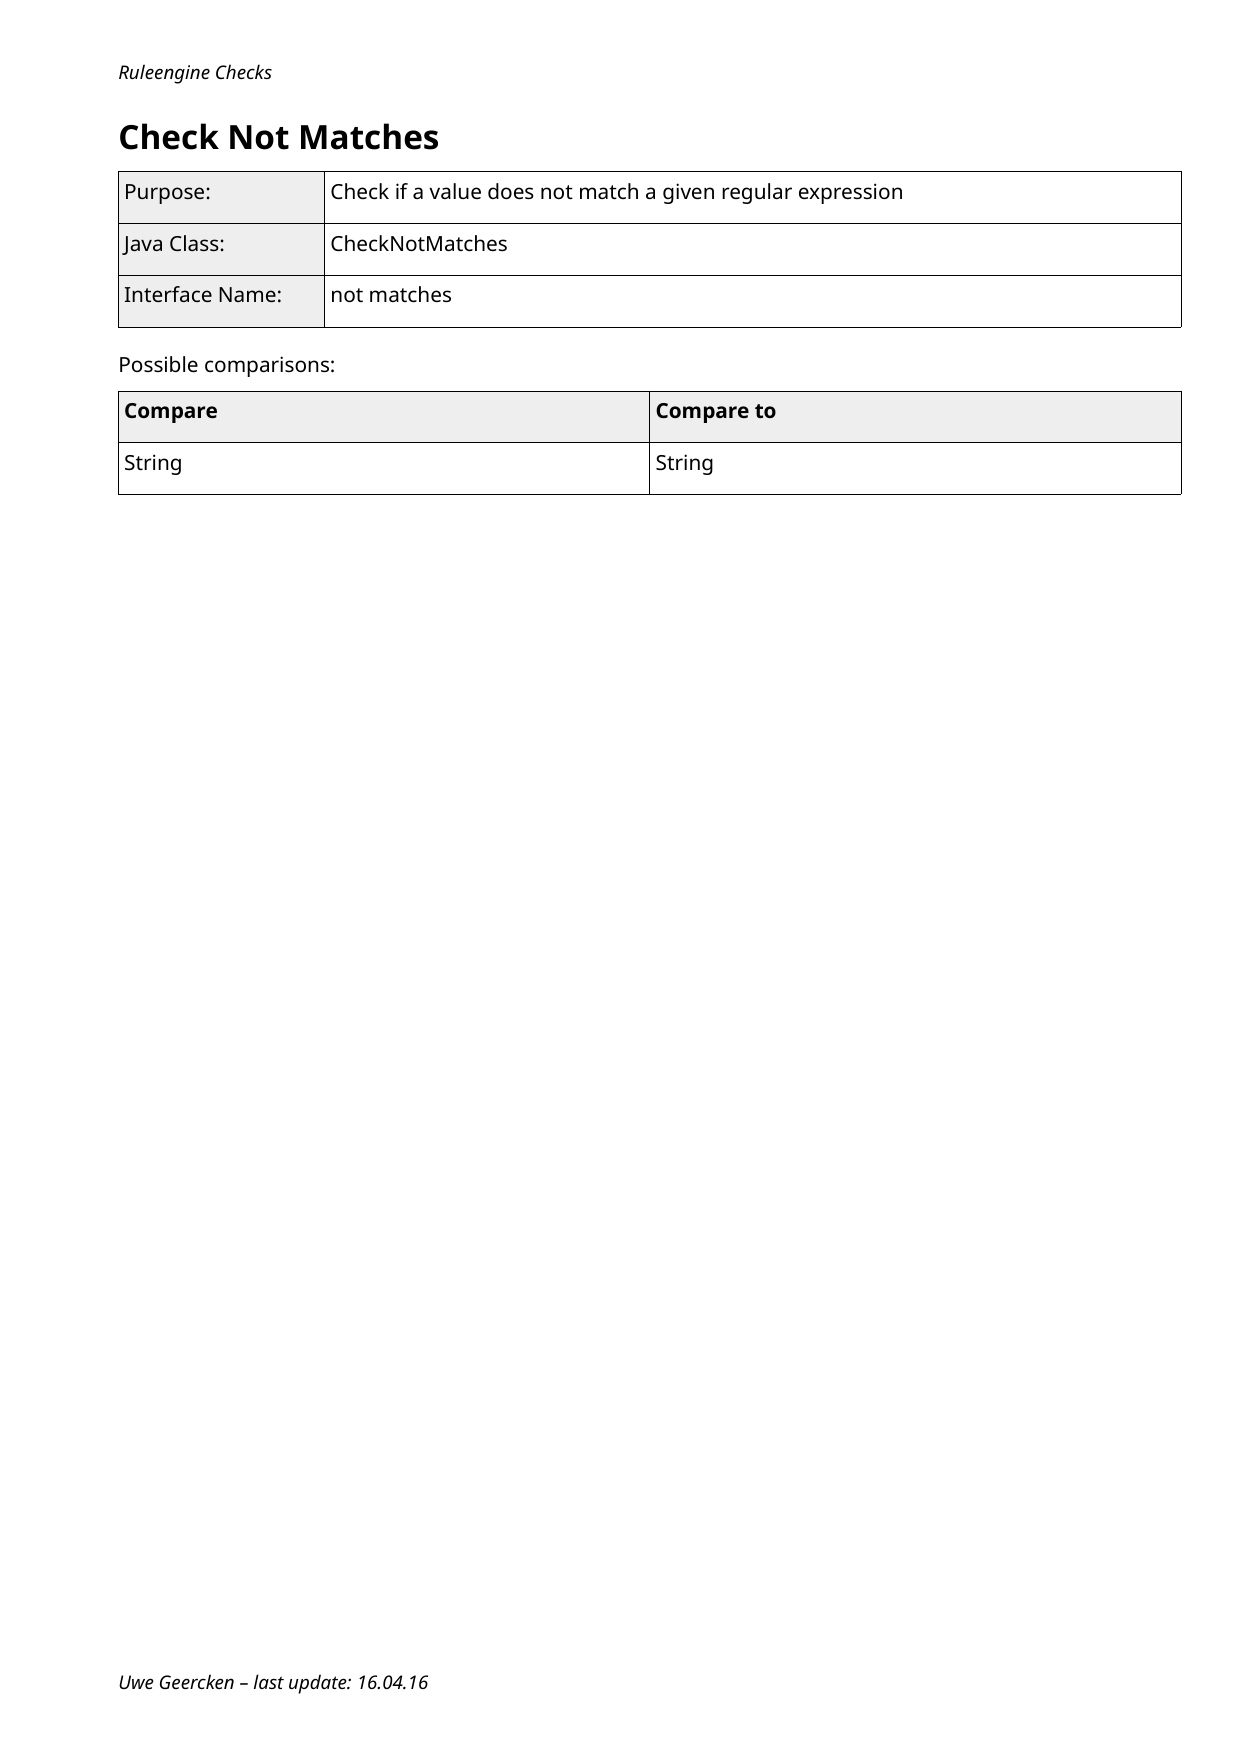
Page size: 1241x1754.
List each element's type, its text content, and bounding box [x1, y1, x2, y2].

table_header Compare to [650, 392, 1181, 442]
table_cell String [650, 443, 1181, 494]
table_header Purpose: [119, 172, 324, 223]
table_cell String [119, 443, 649, 494]
table_cell not matches [325, 276, 1181, 327]
table_header Check if a value does not match a given regular expression [325, 172, 1181, 223]
text Possible comparisons: [118, 350, 1181, 379]
table_cell CheckNotMatches [325, 224, 1181, 275]
table_header Compare [119, 392, 649, 442]
table_cell Interface Name: [119, 276, 324, 327]
table_cell Java Class: [119, 224, 324, 275]
text Check Not Matches [118, 114, 1181, 159]
